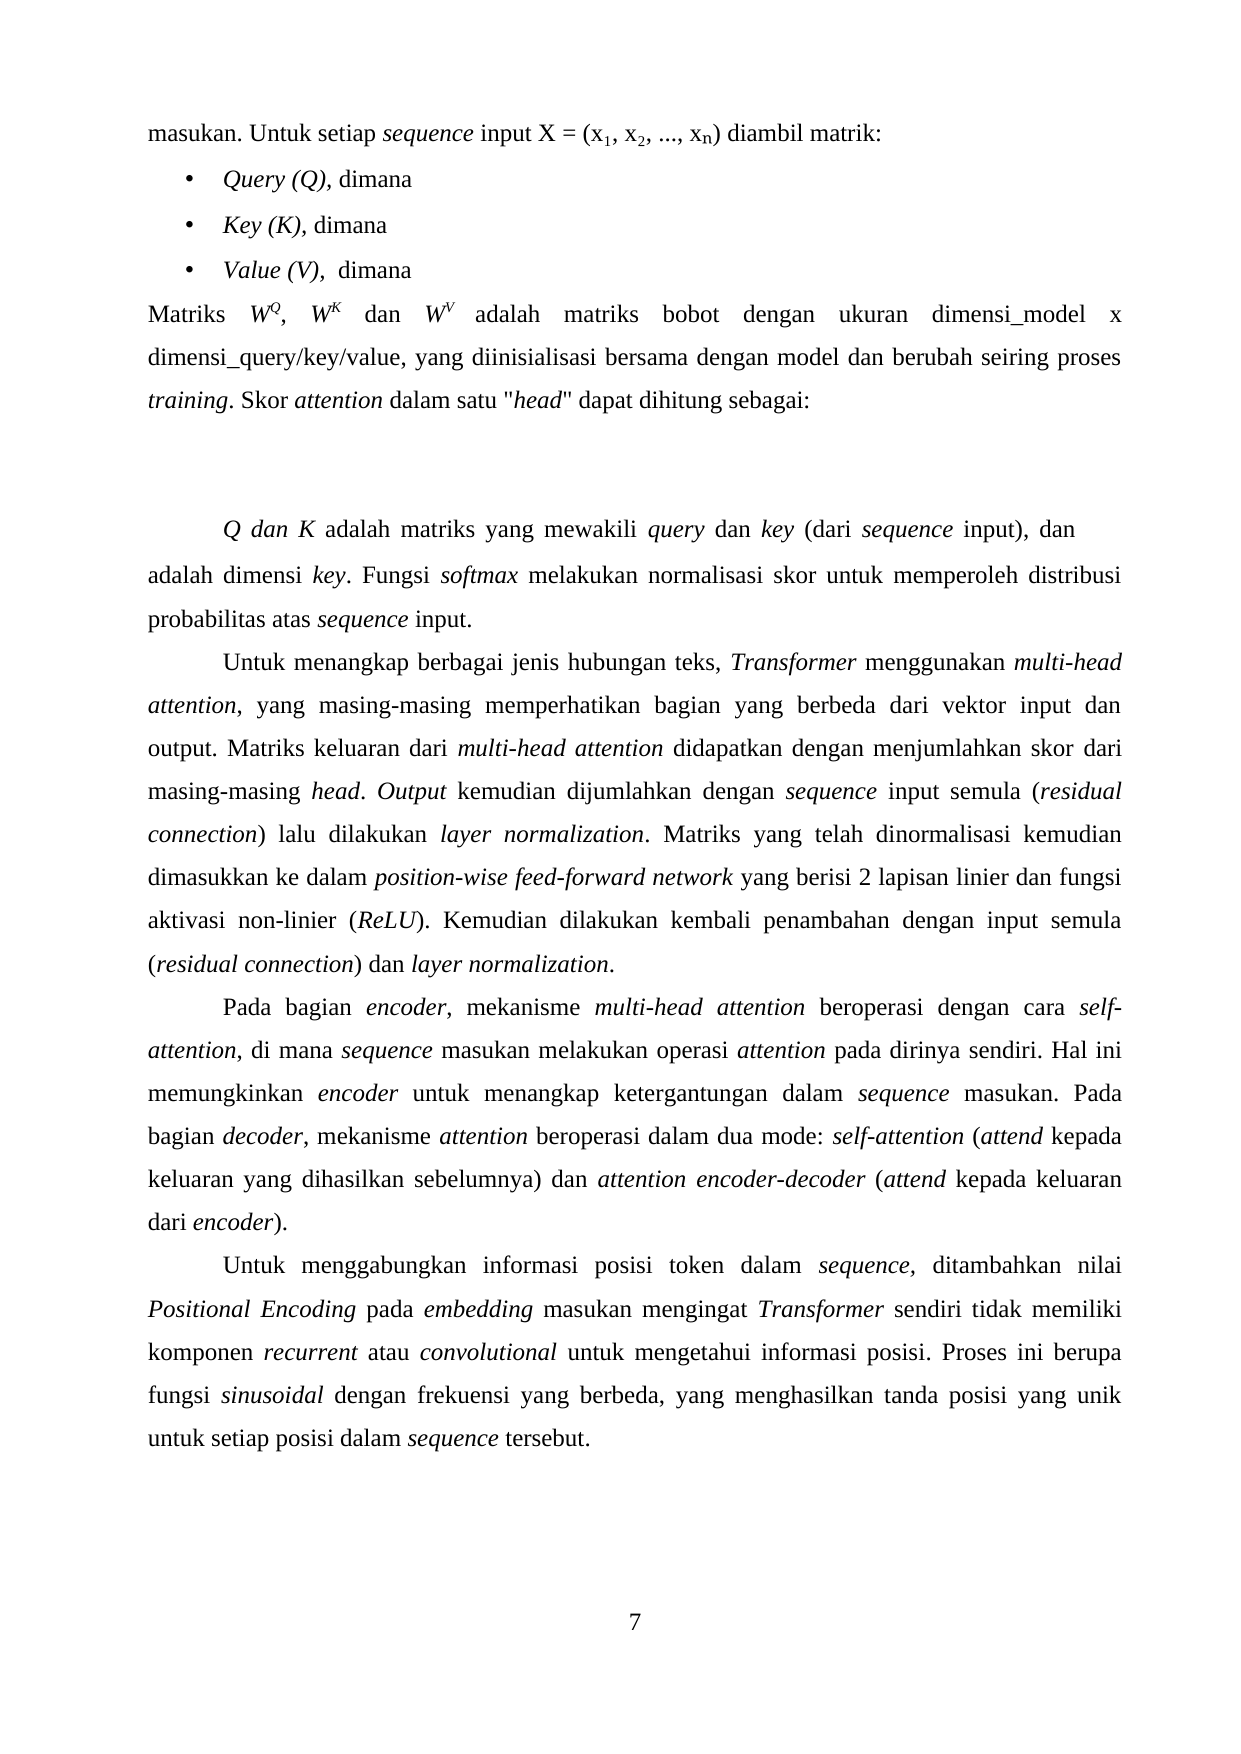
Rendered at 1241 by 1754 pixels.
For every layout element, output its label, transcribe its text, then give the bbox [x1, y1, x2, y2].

list Value (V), dimana [185, 253, 1122, 284]
text Untuk menggabungkan informasi posisi token dalam sequence, ditambahkan nilai Positional Encoding pada embedding masukan mengingat Transformer sendiri tidak memiliki komponen recurrent atau convolutional untuk mengetahui informasi posisi. Proses ini berupa fungsi sinusoidal dengan frekuensi yang berbeda, yang menghasilkan tanda posisi yang unik untuk setiap posisi dalam sequence tersebut. [148, 1251, 1122, 1452]
list Key (K), dimana [185, 207, 1122, 238]
text masukan. Untuk setiap sequence input X = (x₁, x₂, ..., xₙ) diambil matrik: [148, 118, 1122, 147]
text Pada bagian encoder, mekanisme multi-head attention beroperasi dengan cara self-attention, di mana sequence masukan melakukan operasi attention pada dirinya sendiri. Hal ini memungkinkan encoder untuk menangkap ketergantungan dalam sequence masukan. Pada bagian decoder, mekanisme attention beroperasi dalam dua mode: self-attention (attend kepada keluaran yang dihasilkan sebelumnya) dan attention encoder-decoder (attend kepada keluaran dari encoder). [148, 992, 1122, 1236]
text Untuk menangkap berbagai jenis hubungan teks, Transformer menggunakan multi-head attention, yang masing-masing memperhatikan bagian yang berbeda dari vektor input dan output. Matriks keluaran dari multi-head attention didapatkan dengan menjumlahkan skor dari masing-masing head. Output kemudian dijumlahkan dengan sequence input semula (residual connection) lalu dilakukan layer normalization. Matriks yang telah dinormalisasi kemudian dimasukkan ke dalam position-wise feed-forward network yang berisi 2 lapisan linier dan fungsi aktivasi non-linier (ReLU). Kemudian dilakukan kembali penambahan dengan input semula (residual connection) dan layer normalization. [148, 647, 1122, 977]
text Q dan K adalah matriks yang mewakili query dan key (dari sequence input), danadalah dimensi key. Fungsi softmax melakukan normalisasi skor untuk memperoleh distribusi probabilitas atas sequence input. [148, 514, 1122, 632]
list Query (Q), dimana [185, 161, 1122, 193]
list Matriks WQ, WK dan WV adalah matriks bobot dengan ukuran dimensi_model x dimensi_query/key/value, yang diinisialisasi bersama dengan model dan berubah seiring proses training. Skor attention dalam satu "head" dapat dihitung sebagai: [148, 299, 1122, 414]
